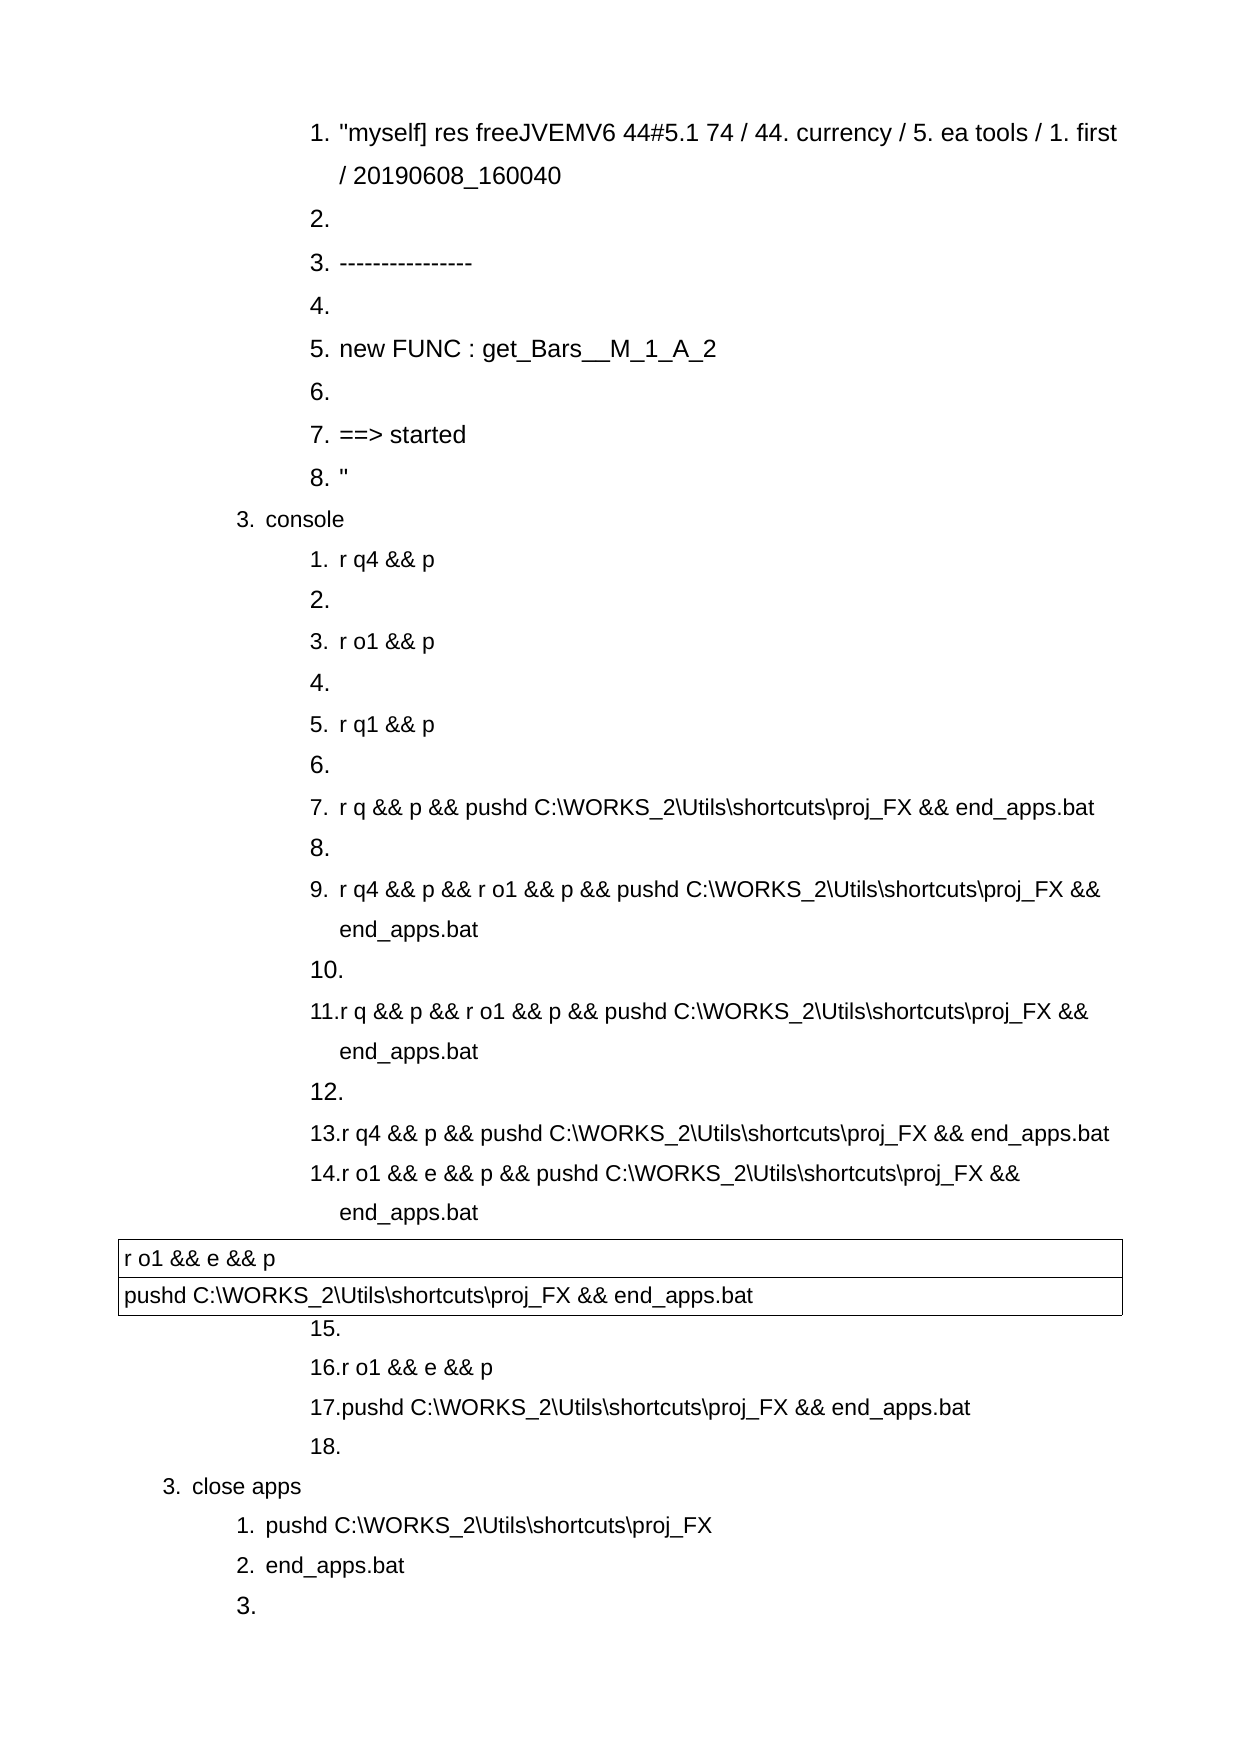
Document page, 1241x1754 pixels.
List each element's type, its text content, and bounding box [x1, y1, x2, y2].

list r q1 && p [309, 711, 1122, 737]
list "myself] res freeJVEMV6 44#5.1 74 / 44. currency / 5. ea tools / 1. first / 20190608_160040 [309, 118, 1122, 190]
list r q4 && p && pushd C:\WORKS_2\Utils\shortcuts\proj_FX && end_apps.bat [309, 1120, 1122, 1147]
list r q4 && p && r o1 && p && pushd C:\WORKS_2\Utils\shortcuts\proj_FX && end_apps.bat [309, 876, 1122, 942]
list ---------------- [309, 247, 1122, 276]
list end_apps.bat [236, 1552, 1122, 1578]
list new FUNC : get_Bars__M_1_A_2 [309, 334, 1122, 362]
list r o1 && e && p && pushd C:\WORKS_2\Utils\shortcuts\proj_FX && end_apps.bat [309, 1160, 1122, 1226]
table_cell pushd C:\WORKS_2\Utils\shortcuts\proj_FX && end_apps.bat [119, 1278, 1122, 1314]
list pushd C:\WORKS_2\Utils\shortcuts\proj_FX [236, 1512, 1122, 1538]
list close apps [162, 1473, 1122, 1499]
table_header r o1 && e && p [119, 1240, 1122, 1277]
list r q && p && r o1 && p && pushd C:\WORKS_2\Utils\shortcuts\proj_FX && end_apps.bat [309, 998, 1122, 1064]
list r q4 && p [309, 546, 1122, 572]
list " [309, 463, 1122, 492]
list r o1 && p [309, 628, 1122, 655]
list ==> started [309, 420, 1122, 449]
list r o1 && e && p [309, 1354, 1122, 1381]
list console [236, 506, 1122, 533]
list r q && p && pushd C:\WORKS_2\Utils\shortcuts\proj_FX && end_apps.bat [309, 793, 1122, 820]
list pushd C:\WORKS_2\Utils\shortcuts\proj_FX && end_apps.bat [309, 1394, 1122, 1420]
